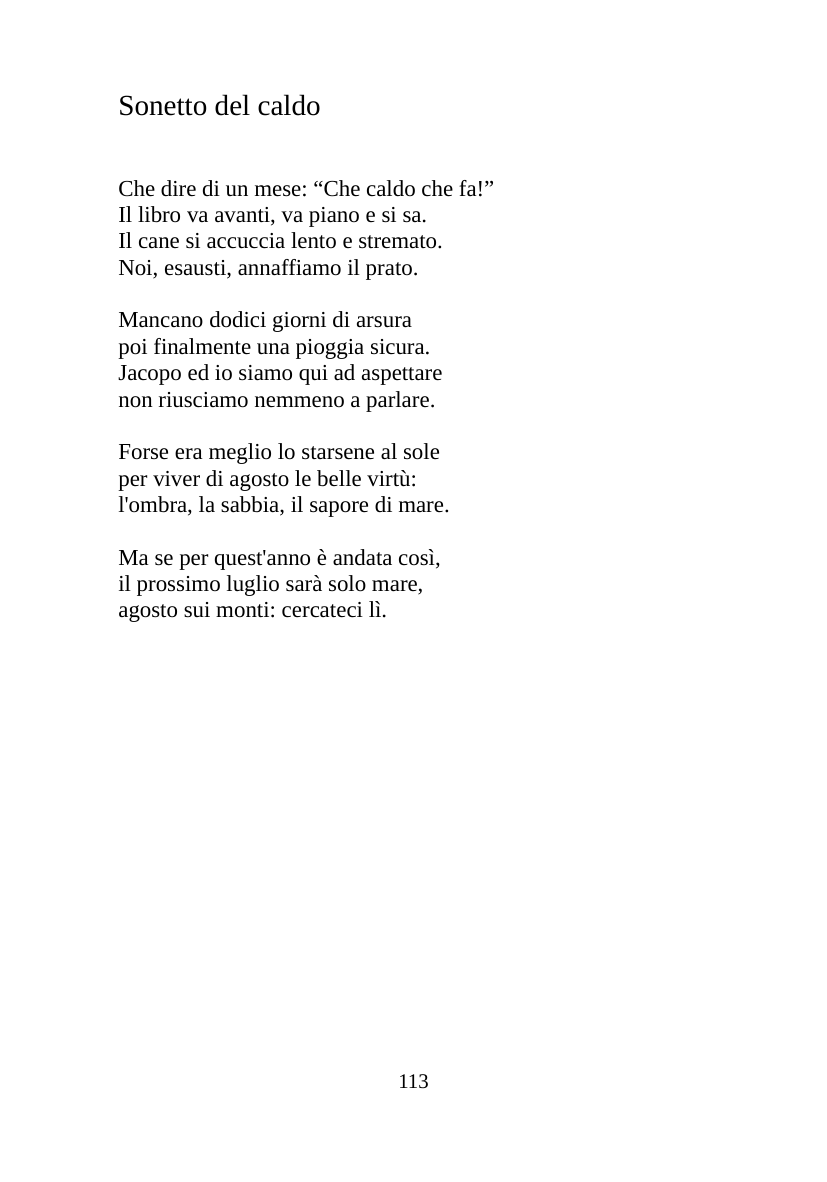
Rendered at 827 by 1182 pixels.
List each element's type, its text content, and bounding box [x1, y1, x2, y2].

text l'ombra, la sabbia, il sapore di mare. [88, 491, 738, 517]
text non riusciamo nemmeno a parlare. [88, 386, 738, 412]
text Che dire di un mese: “Che caldo che fa!” [88, 175, 738, 201]
text Mancano dodici giorni di arsura [88, 307, 738, 333]
text Ma se per quest'anno è andata così, [88, 544, 738, 570]
text agosto sui monti: cercateci lì. [88, 596, 738, 623]
text Il cane si accuccia lento e stremato. [88, 227, 738, 254]
text il prossimo luglio sarà solo mare, [88, 570, 738, 596]
subtitle Sonetto del caldo [88, 88, 738, 122]
text Il libro va avanti, va piano e si sa. [88, 201, 738, 227]
text Jacopo ed io siamo qui ad aspettare [88, 359, 738, 386]
text per viver di agosto le belle virtù: [88, 465, 738, 491]
text poi finalmente una pioggia sicura. [88, 333, 738, 359]
text Forse era meglio lo starsene al sole [88, 438, 738, 465]
text Noi, esausti, annaffiamo il prato. [88, 254, 738, 280]
